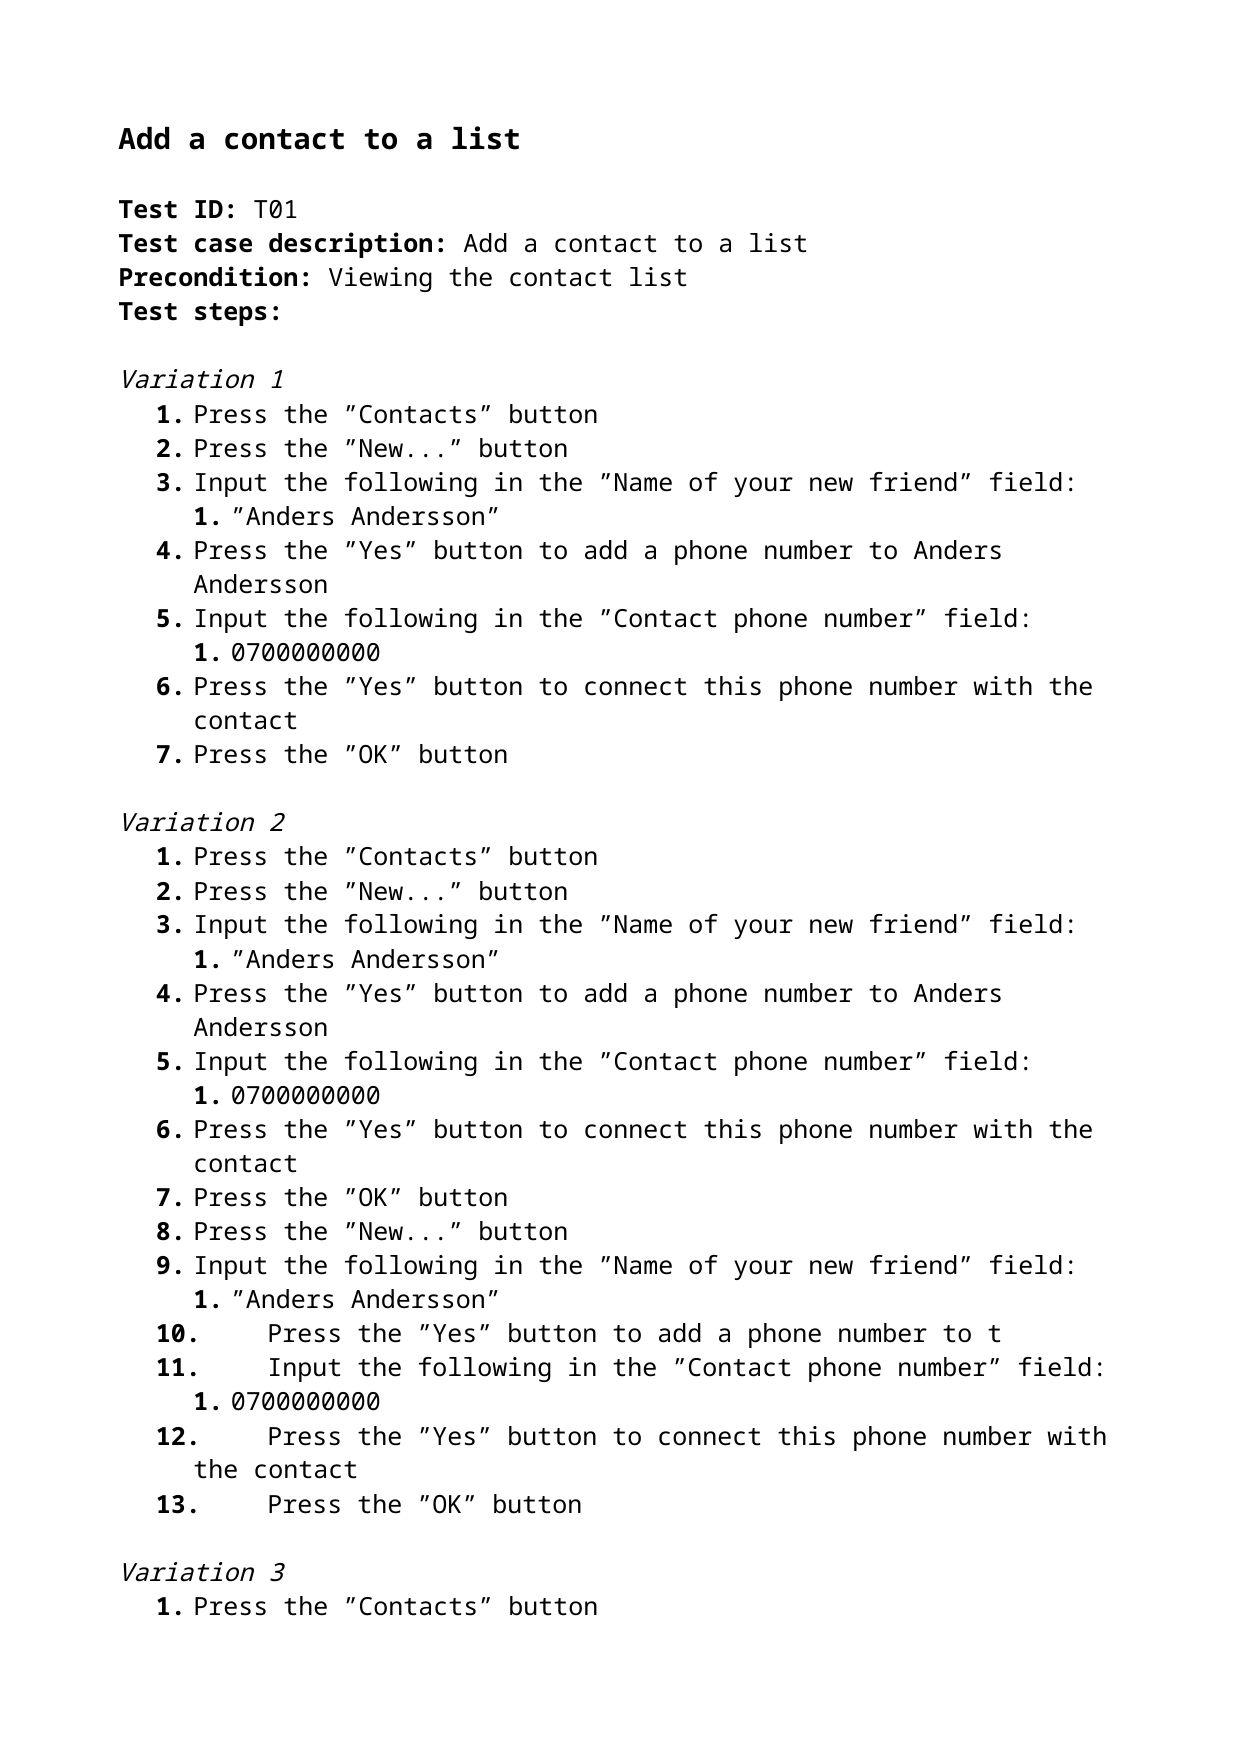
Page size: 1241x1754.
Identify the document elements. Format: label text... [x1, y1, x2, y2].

list ”Anders Andersson” [193, 941, 1122, 975]
list Input the following in the ”Contact phone number” field: [156, 1350, 1122, 1384]
text Variation 3 [118, 1554, 1122, 1588]
list Input the following in the ”Name of your new friend” field: [156, 464, 1122, 498]
list Input the following in the ”Contact phone number” field: [156, 601, 1122, 635]
list Press the ”Yes” button to connect this phone number with the contact [156, 1418, 1122, 1486]
list 0700000000 [193, 1077, 1122, 1112]
list Input the following in the ”Name of your new friend” field: [156, 907, 1122, 941]
list 0700000000 [193, 635, 1122, 669]
list Press the ”Yes” button to add a phone number to t [156, 1316, 1122, 1350]
list Press the ”Yes” button to add a phone number to Anders Andersson [156, 975, 1122, 1043]
text Test ID: T01 [118, 192, 1122, 226]
list Press the ”OK” button [156, 1486, 1122, 1520]
list ”Anders Andersson” [193, 1282, 1122, 1316]
list Input the following in the ”Contact phone number” field: [156, 1043, 1122, 1077]
list Press the ”Contacts” button [156, 396, 1122, 430]
text Precondition: Viewing the contact list [118, 260, 1122, 294]
list Press the ”Contacts” button [156, 1588, 1122, 1622]
list Press the ”Contacts” button [156, 839, 1122, 873]
list ”Anders Andersson” [193, 498, 1122, 532]
list Press the ”New...” button [156, 430, 1122, 464]
list Press the ”OK” button [156, 737, 1122, 771]
list Press the ”Yes” button to add a phone number to Anders Andersson [156, 532, 1122, 601]
text Test case description: Add a contact to a list [118, 226, 1122, 260]
text Variation 1 [118, 362, 1122, 396]
list 0700000000 [193, 1384, 1122, 1418]
text Test steps: [118, 294, 1122, 328]
list Input the following in the ”Name of your new friend” field: [156, 1248, 1122, 1282]
list Press the ”Yes” button to connect this phone number with the contact [156, 1112, 1122, 1180]
list Press the ”New...” button [156, 1214, 1122, 1248]
list Press the ”OK” button [156, 1180, 1122, 1214]
list Press the ”Yes” button to connect this phone number with the contact [156, 669, 1122, 737]
text Variation 2 [118, 805, 1122, 839]
list Press the ”New...” button [156, 873, 1122, 907]
text Add a contact to a list [118, 118, 1122, 158]
